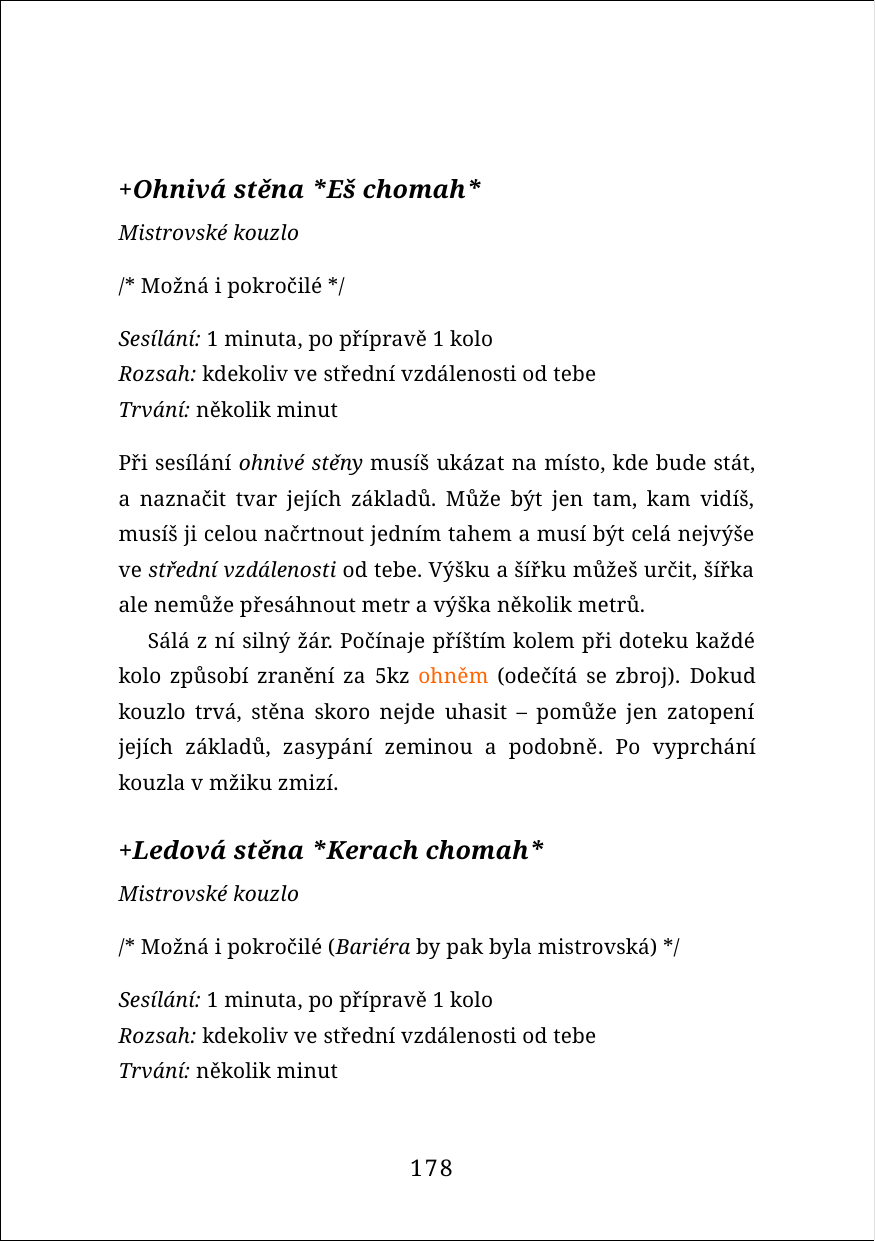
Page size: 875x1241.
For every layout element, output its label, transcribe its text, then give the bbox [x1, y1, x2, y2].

text /* Možná i pokročilé */ [118, 271, 756, 299]
text Sesílání: 1 minuta, po přípravě 1 kolo Rozsah: kdekoliv ve střední vzdálenosti od tebe Trvání: několik minut [118, 324, 756, 423]
text /* Možná i pokročilé (Bariéra by pak byla mistrovská) */ [118, 932, 756, 961]
text Sesílání: 1 minuta, po přípravě 1 kolo Rozsah: kdekoliv ve střední vzdálenosti od tebe Trvání: několik minut [118, 985, 756, 1085]
text Při sesílání ohnivé stěny musíš ukázat na místo, kde bude stát, a naznačit tvar jejích základů. Může být jen tam, kam vidíš, musíš ji celou načrtnout jedním tahem a musí být celá nejvýše ve střední vzdálenosti od tebe. Výšku a šířku můžeš určit, šířka ale nemůže přesáhnout metr a výška několik metrů. Sálá z ní silný žár. Počínaje příštím kolem při doteku každé kolo způsobí zranění za 5kz ohněm (odečítá se zbroj). Dokud kouzlo trvá, stěna skoro nejde uhasit – pomůže jen zatopení jejích základů, zasypání zeminou a podobně. Po vyprchání kouzla v mžiku zmizí. [118, 448, 756, 796]
subtitle +Ohnivá stěna *Eš chomah* [118, 172, 756, 206]
subtitle +Ledová stěna *Kerach chomah* [118, 833, 756, 867]
text Mistrovské kouzlo [118, 879, 756, 907]
text Mistrovské kouzlo [118, 218, 756, 246]
